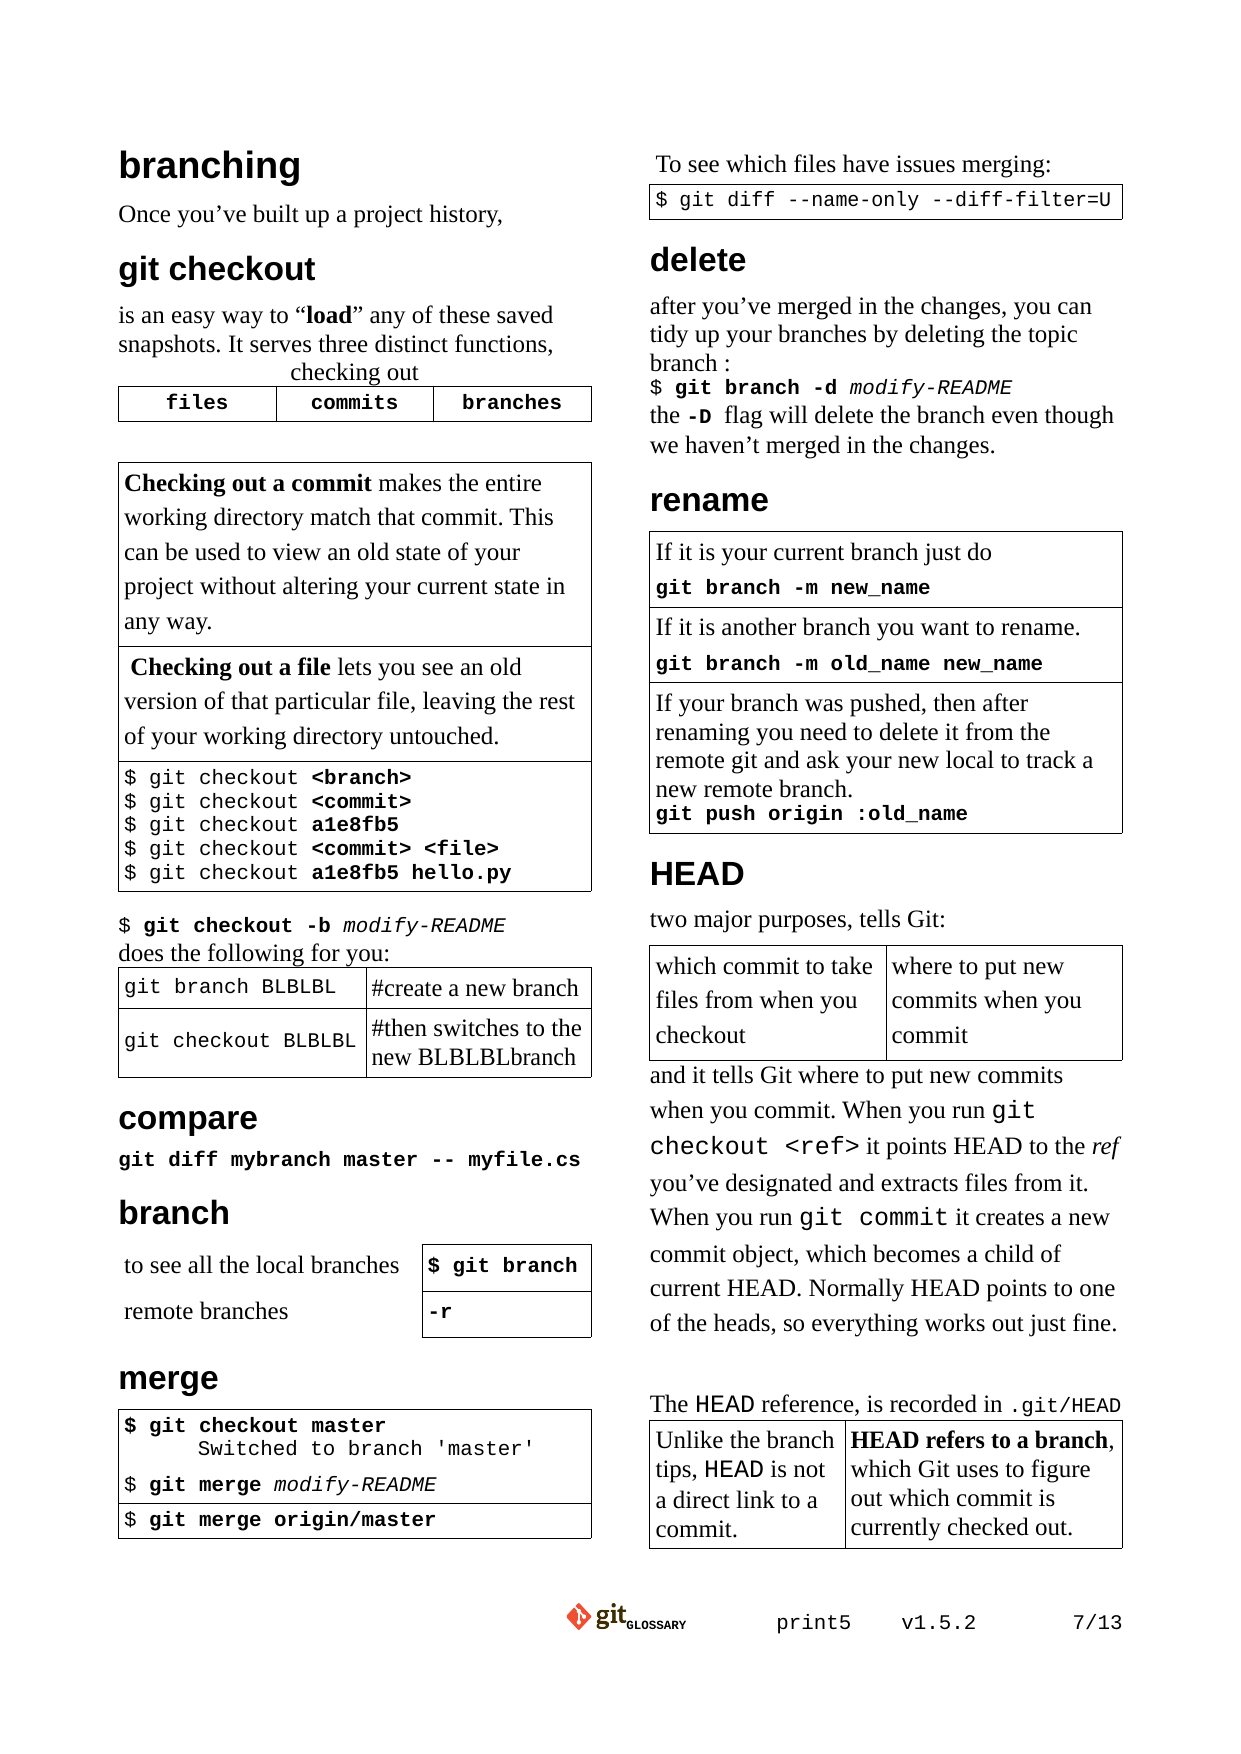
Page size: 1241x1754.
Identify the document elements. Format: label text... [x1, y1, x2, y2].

table_header where to put new commits when you commit [887, 946, 1122, 1060]
text git diff mybranch master -- myfile.cs [118, 1149, 591, 1172]
subtitle HEAD [649, 853, 1122, 892]
table_header $ git checkout master Switched to branch 'master' [119, 1410, 591, 1468]
table_header commits [277, 387, 433, 421]
subtitle delete [649, 239, 1122, 278]
table_header files [119, 387, 276, 421]
text two major purposes, tells Git: [649, 904, 1122, 933]
table_cell $ git merge origin/master [119, 1504, 591, 1538]
text Once you’ve built up a project history, [118, 199, 591, 228]
subtitle branching [118, 143, 591, 187]
text The HEAD reference, is recorded in .git/HEAD [649, 1389, 1122, 1419]
text the -D flag will delete the branch even though we haven’t merged in the changes. [649, 401, 1122, 459]
text $ git checkout -b modify-README [118, 915, 591, 938]
table_header git branch BLBLBL [119, 968, 366, 1008]
table_cell -r [423, 1292, 591, 1337]
picture [566, 1603, 627, 1630]
table_cell #then switches to the new BLBLBLbranch [367, 1009, 591, 1077]
text is an easy way to “load” any of these saved snapshots. It serves three distinct functions, [118, 300, 591, 357]
table_cell To see which files have issues merging: [650, 143, 1122, 183]
table_cell git checkout BLBLBL [119, 1009, 366, 1077]
table_cell $ git checkout <branch> $ git checkout <commit> $ git checkout a1e8fb5 $ git checkout <commit> <file> $ git checkout a1e8fb5 hello.py [119, 762, 591, 891]
text $ git branch -d modify-README [649, 377, 1122, 401]
table_header #create a new branch [367, 968, 591, 1008]
table_cell Checking out a file lets you see an old version of that particular file, leaving the rest of your working directory untouched. [119, 647, 591, 761]
table_header which commit to take files from when you checkout [650, 946, 886, 1060]
subtitle merge [118, 1358, 591, 1396]
text checking out [118, 357, 591, 386]
table_cell $ git diff --name-only --diff-filter=U [650, 185, 1122, 219]
table_header branches [434, 387, 591, 421]
table_header Unlike the branch tips, HEAD is not a direct link to a commit. [650, 1421, 845, 1548]
text and it tells Git where to put new commits when you commit. When you run git checkout <ref> it points HEAD to the ref you’ve designated and extracts files from it. When you run git commit it creates a new commit object, which becomes a child of current HEAD. Normally HEAD points to one of the heads, so everything works out just fine. [649, 1061, 1122, 1337]
table_cell If your branch was pushed, then after renaming you need to delete it from the remote git and ask your new local to track a new remote branch. git push origin :old_name [650, 683, 1122, 832]
subtitle compare [118, 1098, 591, 1136]
text after you’ve merged in the changes, you can tidy up your branches by deleting the topic branch : [649, 291, 1122, 377]
table_header Checking out a commit makes the entire working directory match that commit. This can be used to view an old state of your project without altering your current state in any way. [119, 463, 591, 646]
table_cell If it is another branch you want to rename. git branch -m old_name new_name [650, 608, 1122, 682]
table_header If it is your current branch just do git branch -m new_name [650, 532, 1122, 607]
table_header to see all the local branches [118, 1244, 422, 1291]
table_cell remote branches [118, 1291, 422, 1337]
table_header $ git branch [423, 1245, 591, 1291]
subtitle git checkout [118, 249, 591, 287]
table_header HEAD refers to a branch, which Git uses to figure out which commit is currently checked out. [846, 1421, 1122, 1548]
table_cell $ git merge modify-README [119, 1468, 591, 1503]
subtitle rename [649, 480, 1122, 518]
subtitle branch [118, 1193, 591, 1232]
text does the following for you: [118, 938, 591, 967]
